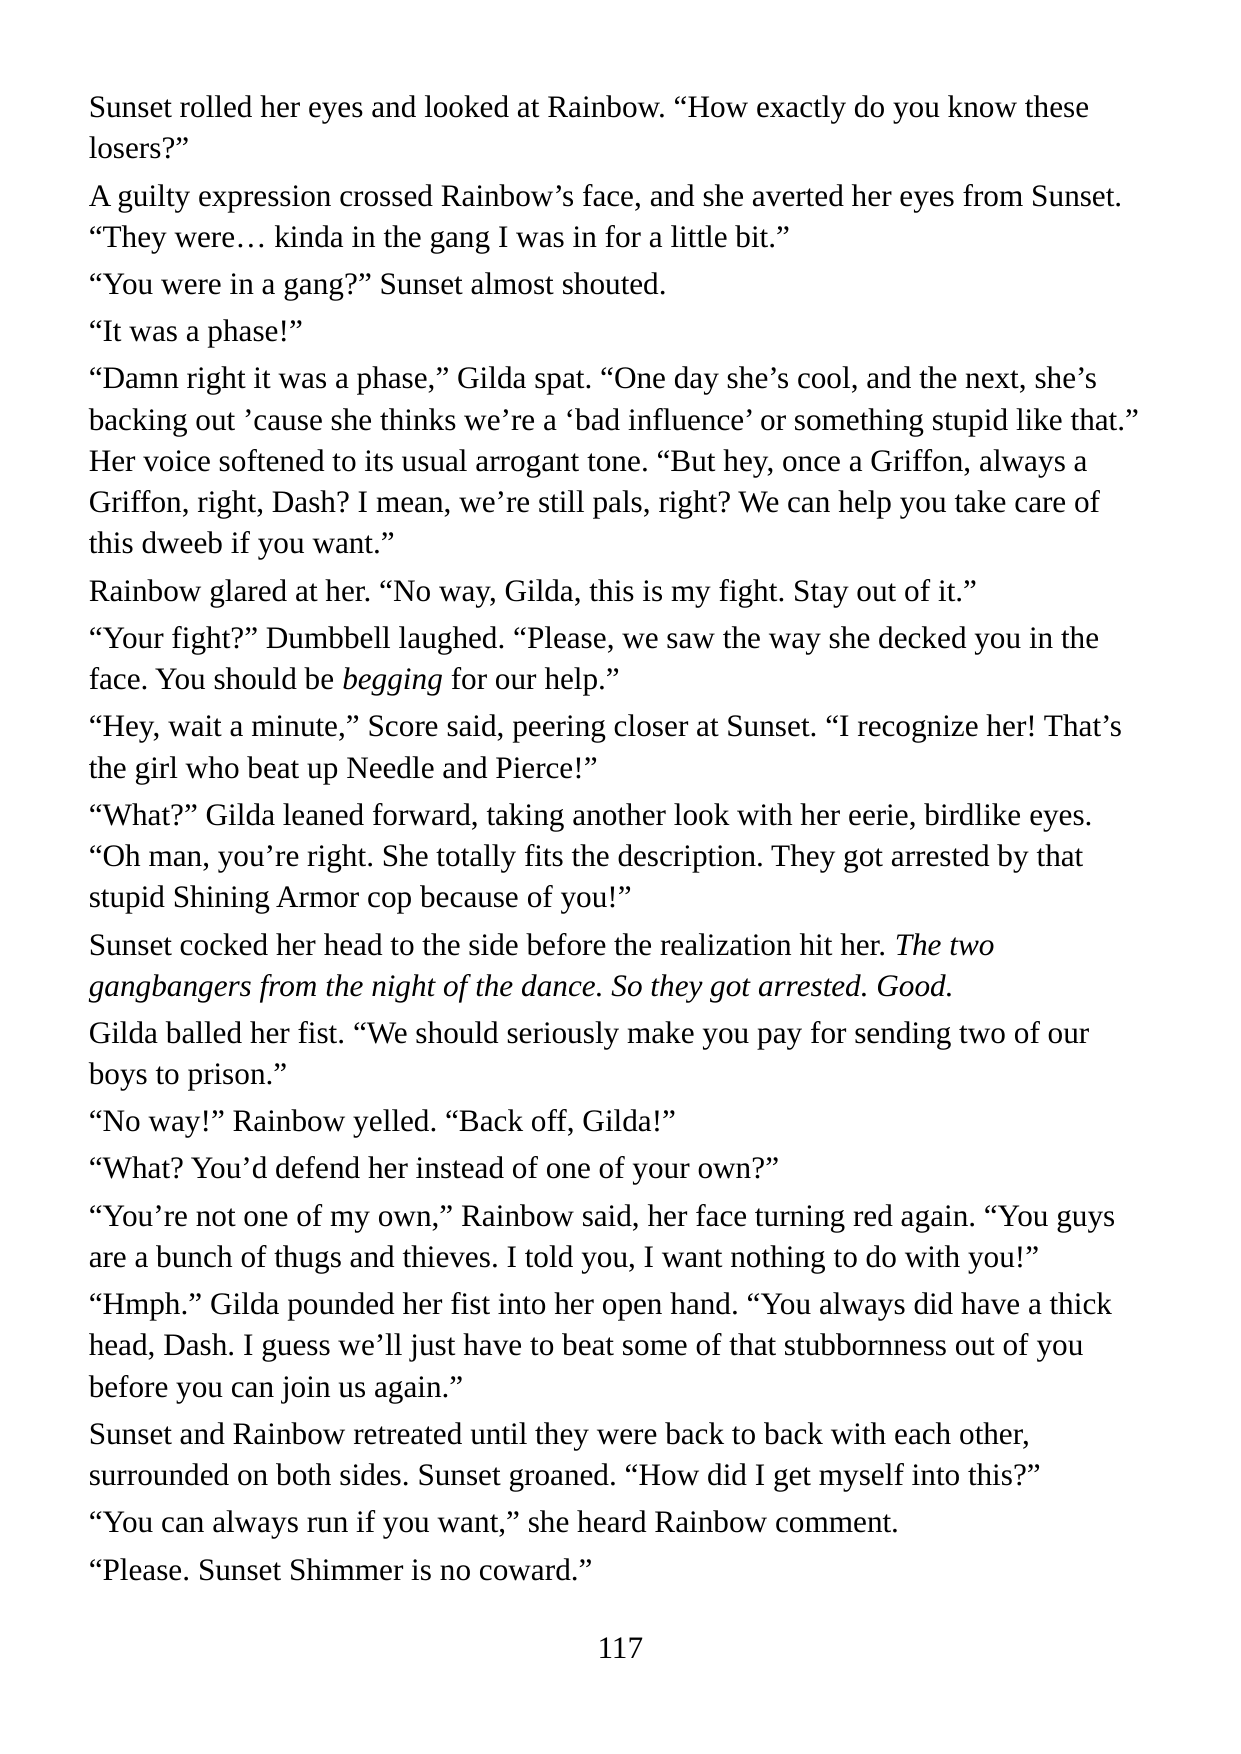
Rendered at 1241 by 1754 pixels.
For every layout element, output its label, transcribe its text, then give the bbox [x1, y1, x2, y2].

text “Hey, wait a minute,” Score said, peering closer at Sunset. “I recognize her! That’s the girl who beat up Needle and Pierce!” [88, 708, 1152, 785]
text “What?” Gilda leaned forward, taking another look with her eerie, birdlike eyes. “Oh man, you’re right. She totally fits the description. They got arrested by that stupid Shining Armor cop because of you!” [88, 796, 1152, 914]
text “What? You’d defend her instead of one of your own?” [88, 1150, 1152, 1186]
text Sunset rolled her eyes and looked at Rainbow. “How exactly do you know these losers?” [88, 88, 1152, 166]
text Sunset cocked her head to the side before the realization hit her. The two gangbangers from the night of the dance. So they got arrested. Good. [88, 926, 1152, 1003]
text Rainbow glared at her. “No way, Gilda, this is my fight. Stay out of it.” [88, 572, 1152, 608]
text “Damn right it was a phase,” Gilda spat. “One day she’s cool, and the next, she’s backing out ’cause she thinks we’re a ‘bad influence’ or something stupid like that.” Her voice softened to its usual arrogant tone. “But hey, once a Griffon, always a Griffon, right, Dash? I mean, we’re still pals, right? We can help you take care of this dweeb if you want.” [88, 360, 1152, 561]
text Gilda balled her fist. “We should seriously make you pay for sending two of our boys to prison.” [88, 1014, 1152, 1091]
text “It was a phase!” [88, 313, 1152, 348]
text “Please. Sunset Shimmer is no coward.” [88, 1551, 1152, 1587]
text “Your fight?” Dumbbell laughed. “Please, we saw the way she decked you in the face. You should be begging for our help.” [88, 619, 1152, 696]
text “Hmph.” Gilda pounded her fist into her open hand. “You always did have a thick head, Dash. I guess we’ll just have to beat some of that stubbornness out of you before you can join us again.” [88, 1285, 1152, 1404]
text A guilty expression crossed Rainbow’s face, and she averted her eyes from Sunset. “They were… kinda in the gang I was in for a little bit.” [88, 177, 1152, 254]
text “No way!” Rainbow yelled. “Back off, Gilda!” [88, 1103, 1152, 1138]
text “You can always run if you want,” she heard Rainbow comment. [88, 1503, 1152, 1539]
text “You were in a gang?” Sunset almost shouted. [88, 265, 1152, 301]
text Sunset and Rainbow retreated until they were back to back with each other, surrounded on both sides. Sunset groaned. “How did I get myself into this?” [88, 1415, 1152, 1492]
text “You’re not one of my own,” Rainbow said, her face turning red again. “You guys are a bunch of thugs and thieves. I told you, I want nothing to do with you!” [88, 1197, 1152, 1274]
